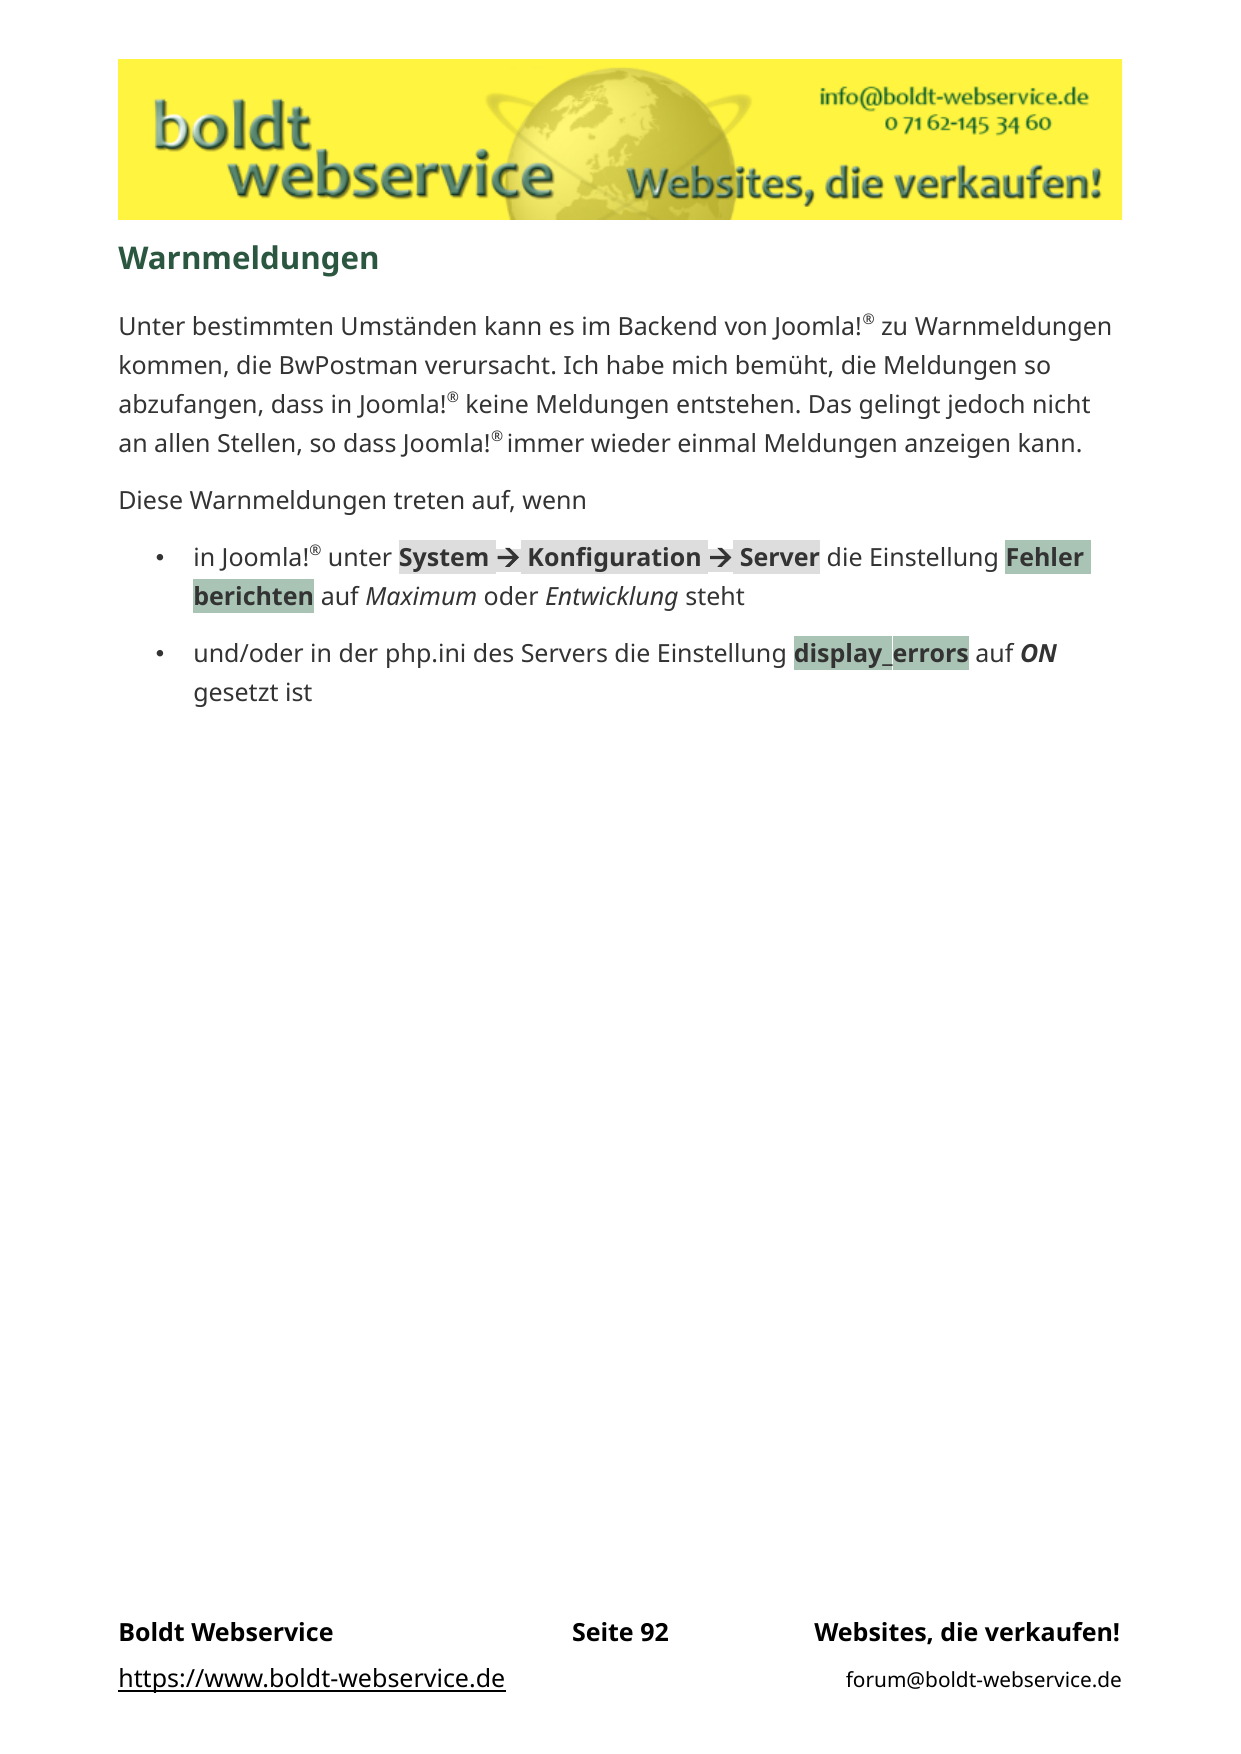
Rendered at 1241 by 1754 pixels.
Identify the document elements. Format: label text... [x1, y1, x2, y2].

picture [118, 59, 1123, 220]
list in Joomla!® unter System  Konfiguration  Server die Einstellung Fehler berichten auf Maximum oder Entwicklung steht [156, 539, 1122, 613]
list und/oder in der php.ini des Servers die Einstellung display_errors auf ON gesetzt ist [156, 636, 1122, 709]
text Diese Warnmeldungen treten auf, wenn [118, 483, 1122, 517]
text Unter bestimmten Umständen kann es im Backend von Joomla!® zu Warnmeldungen kommen, die BwPostman verursacht. Ich habe mich bemüht, die Meldungen so abzufangen, dass in Joomla!® keine Meldungen entstehen. Das gelingt jedoch nicht an allen Stellen, so dass Joomla!® immer wieder einmal Meldungen anzeigen kann. [118, 308, 1122, 460]
subtitle Warnmeldungen [118, 236, 1122, 279]
